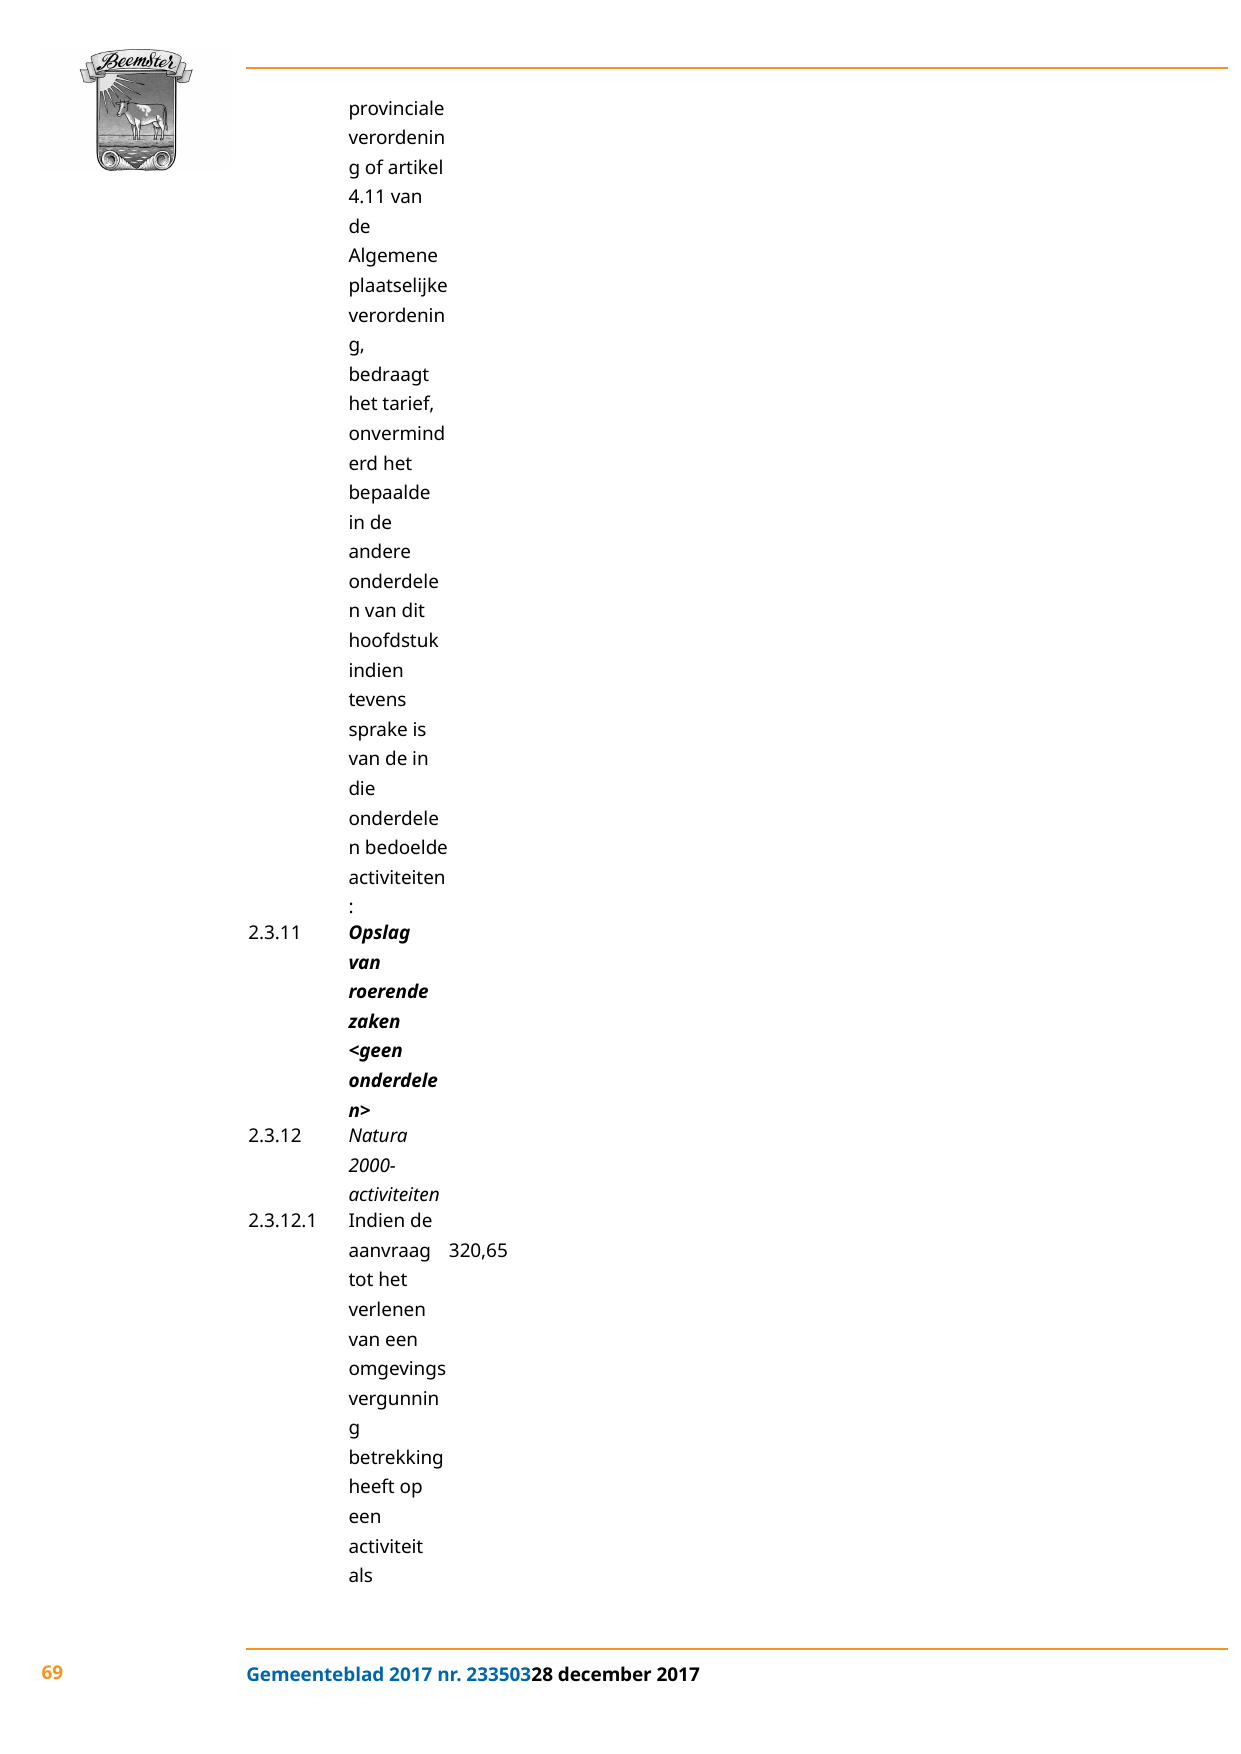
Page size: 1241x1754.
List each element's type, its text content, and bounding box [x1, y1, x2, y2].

table_cell 2.3.12.1 [248, 1208, 348, 1588]
table_cell [449, 95, 549, 919]
table_cell provinciale verordening of artikel 4.11 van de Algemene plaatselijke verordening, bedraagt het tarief, onverminderd het bepaalde in de andere onderdelen van dit hoofdstuk indien tevens sprake is van de in die onderdelen bedoelde activiteiten: [348, 95, 449, 919]
table_cell 2.3.11 [248, 919, 348, 1122]
table_cell 320,65 [449, 1208, 549, 1588]
table_cell Natura 2000-activiteiten [348, 1123, 449, 1207]
table_cell [449, 919, 549, 1122]
table_cell [449, 1123, 549, 1207]
table_cell 2.3.12 [248, 1123, 348, 1207]
table_cell Opslag van roerende zaken <geen onderdelen> [348, 919, 449, 1122]
table_cell Indien de aanvraag tot het verlenen van een omgevingsvergunning betrekking heeft op een activiteit als [348, 1208, 449, 1588]
picture [41, 47, 231, 172]
table_cell [248, 95, 348, 919]
